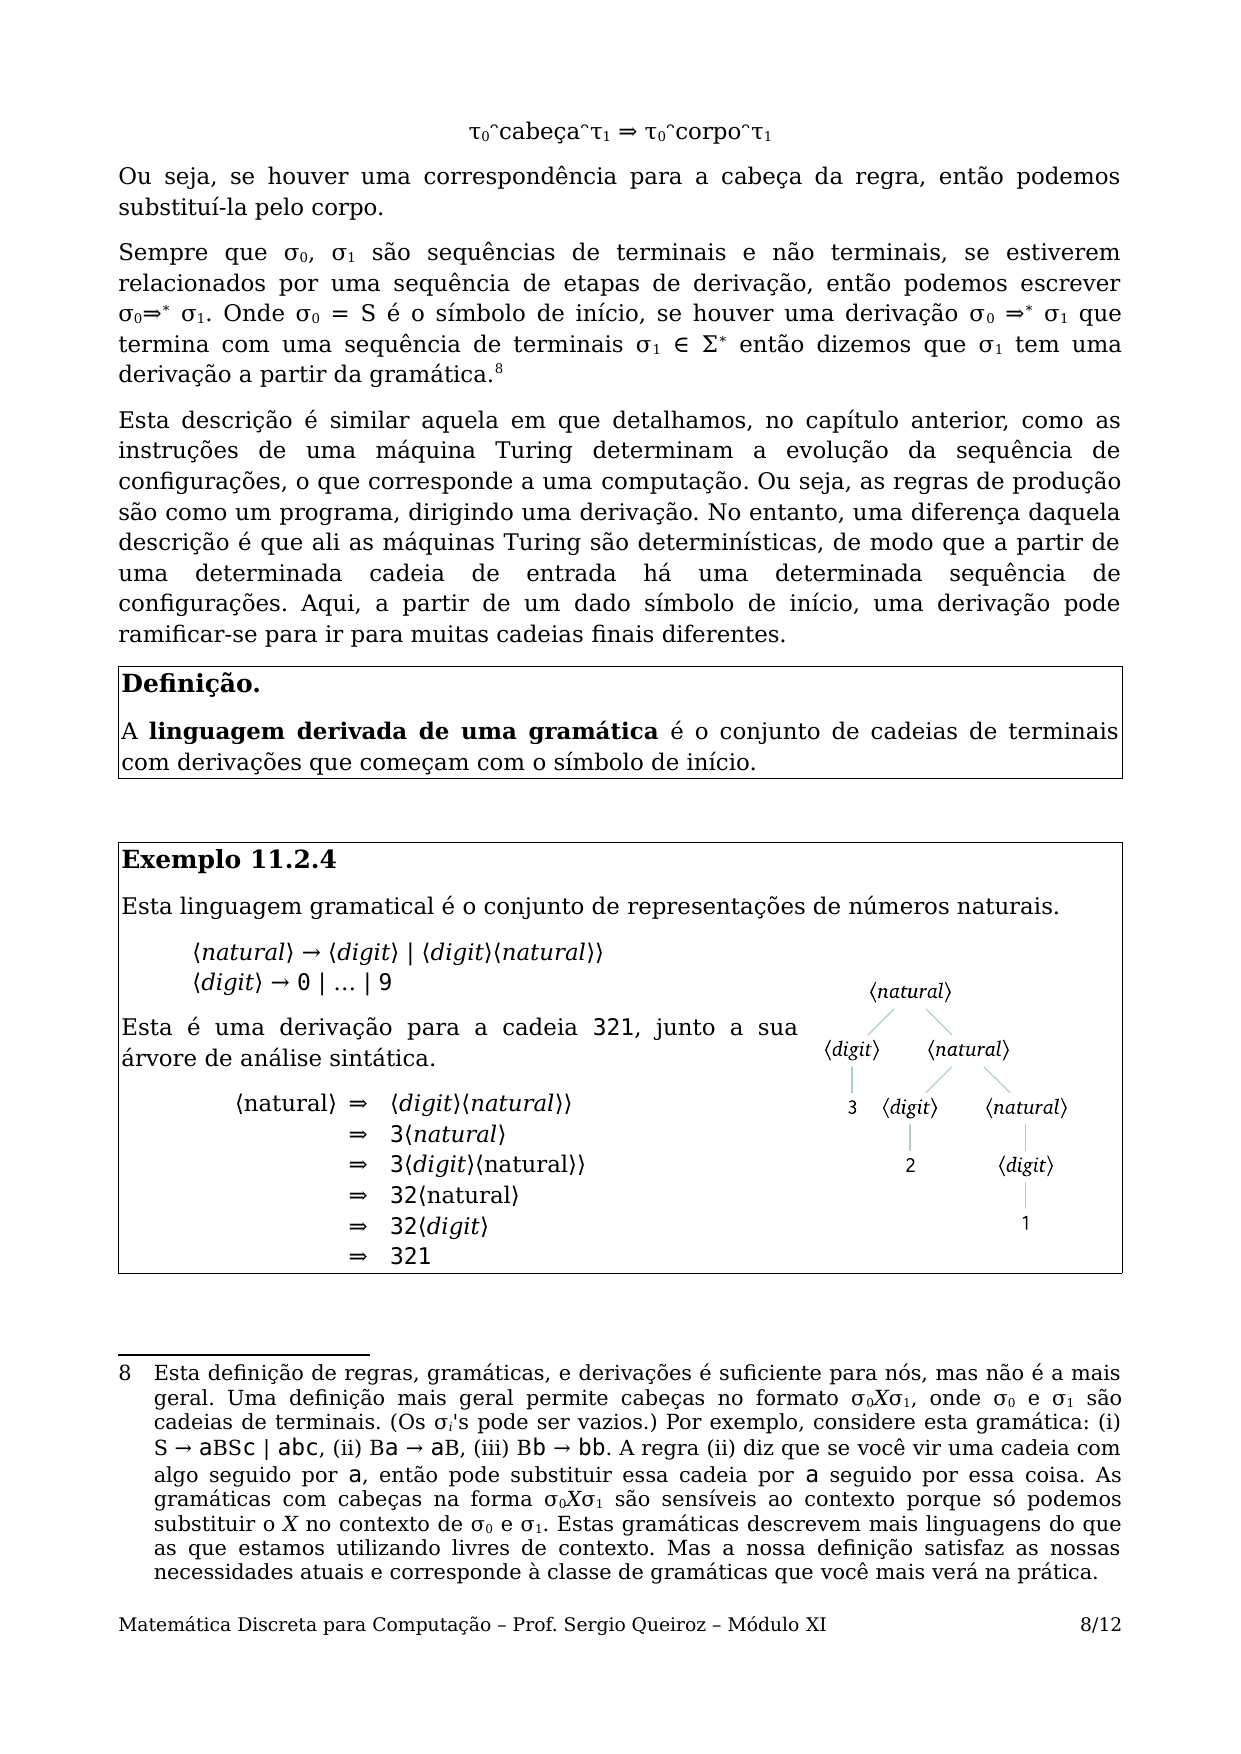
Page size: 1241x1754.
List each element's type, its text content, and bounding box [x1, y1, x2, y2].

text Esta é uma derivação para a cadeia 321, junto a sua árvore de análise sintática. [119, 1012, 810, 1072]
text ⟨natural⟩ ⇒ ⟨digit⟩⟨natural⟩⟩ ⇒ 3⟨natural⟩ ⇒ 3⟨digit⟩⟨natural⟩⟩ ⇒ 32⟨natural⟩ ⇒ 32⟨digit⟩ ⇒ 321 [119, 1087, 1122, 1273]
text Esta linguagem gramatical é o conjunto de representações de números naturais. [119, 891, 1122, 920]
text Sempre que σ0, σ1 são sequências de terminais e não terminais, se estiverem relacionados por uma sequência de etapas de derivação, então podemos escrever σ0⇒∗ σ1. Onde σ0 = S é o símbolo de início, se houver uma derivação σ0 ⇒∗ σ1 que termina com uma sequência de terminais σ1 ∈ Σ∗ então dizemos que σ1 tem uma derivação a partir da gramática. [118, 239, 1122, 388]
text τ0ᵔcabeçaᵔτ1 ⇒ τ0ᵔcorpoᵔτ1 [118, 118, 1122, 145]
text Esta definição de regras, gramáticas, e derivações é suficiente para nós, mas não é a mais geral. Uma definição mais geral permite cabeças no formato σ0Xσ1, onde σ0 e σ1 são cadeias de terminais. (Os σi's pode ser vazios.) Por exemplo, considere esta gramática: (i) S → aBSc | abc, (ii) Ba → aB, (iii) Bb → bb. A regra (ii) diz que se você vir uma cadeia com algo seguido por a, então pode substituir essa cadeia por a seguido por essa coisa. As gramáticas com cabeças na forma σ0Xσ1 são sensíveis ao contexto porque só podemos substituir o X no contexto de σ0 e σ1. Estas gramáticas descrevem mais linguagens do que as que estamos utilizando livres de contexto. Mas a nossa definição satisfaz as nossas necessidades atuais e corresponde à classe de gramáticas que você mais verá na prática. [118, 1361, 1122, 1584]
text ⟨natural⟩ → ⟨digit⟩ | ⟨digit⟩⟨natural⟩⟩ ⟨digit⟩ → 0 | … | 9 [119, 936, 1122, 1251]
text Definição. [119, 667, 1122, 699]
text Exemplo 11.2.4 [119, 843, 1122, 874]
text Esta descrição é similar aquela em que detalhamos, no capítulo anterior, como as instruções de uma máquina Turing determinam a evolução da sequência de configurações, o que corresponde a uma computação. Ou seja, as regras de produção são como um programa, dirigindo uma derivação. No entanto, uma diferença daquela descrição é que ali as máquinas Turing são determinísticas, de modo que a partir de uma determinada cadeia de entrada há uma determinada sequência de configurações. Aqui, a partir de um dado símbolo de início, uma derivação pode ramificar-se para ir para muitas cadeias finais diferentes. [118, 407, 1122, 648]
text Ou seja, se houver uma correspondência para a cabeça da regra, então podemos substituí-la pelo corpo. [118, 163, 1122, 221]
text A linguagem derivada de uma gramática é o conjunto de cadeias de terminais com derivações que começam com o símbolo de início. [119, 715, 1122, 778]
